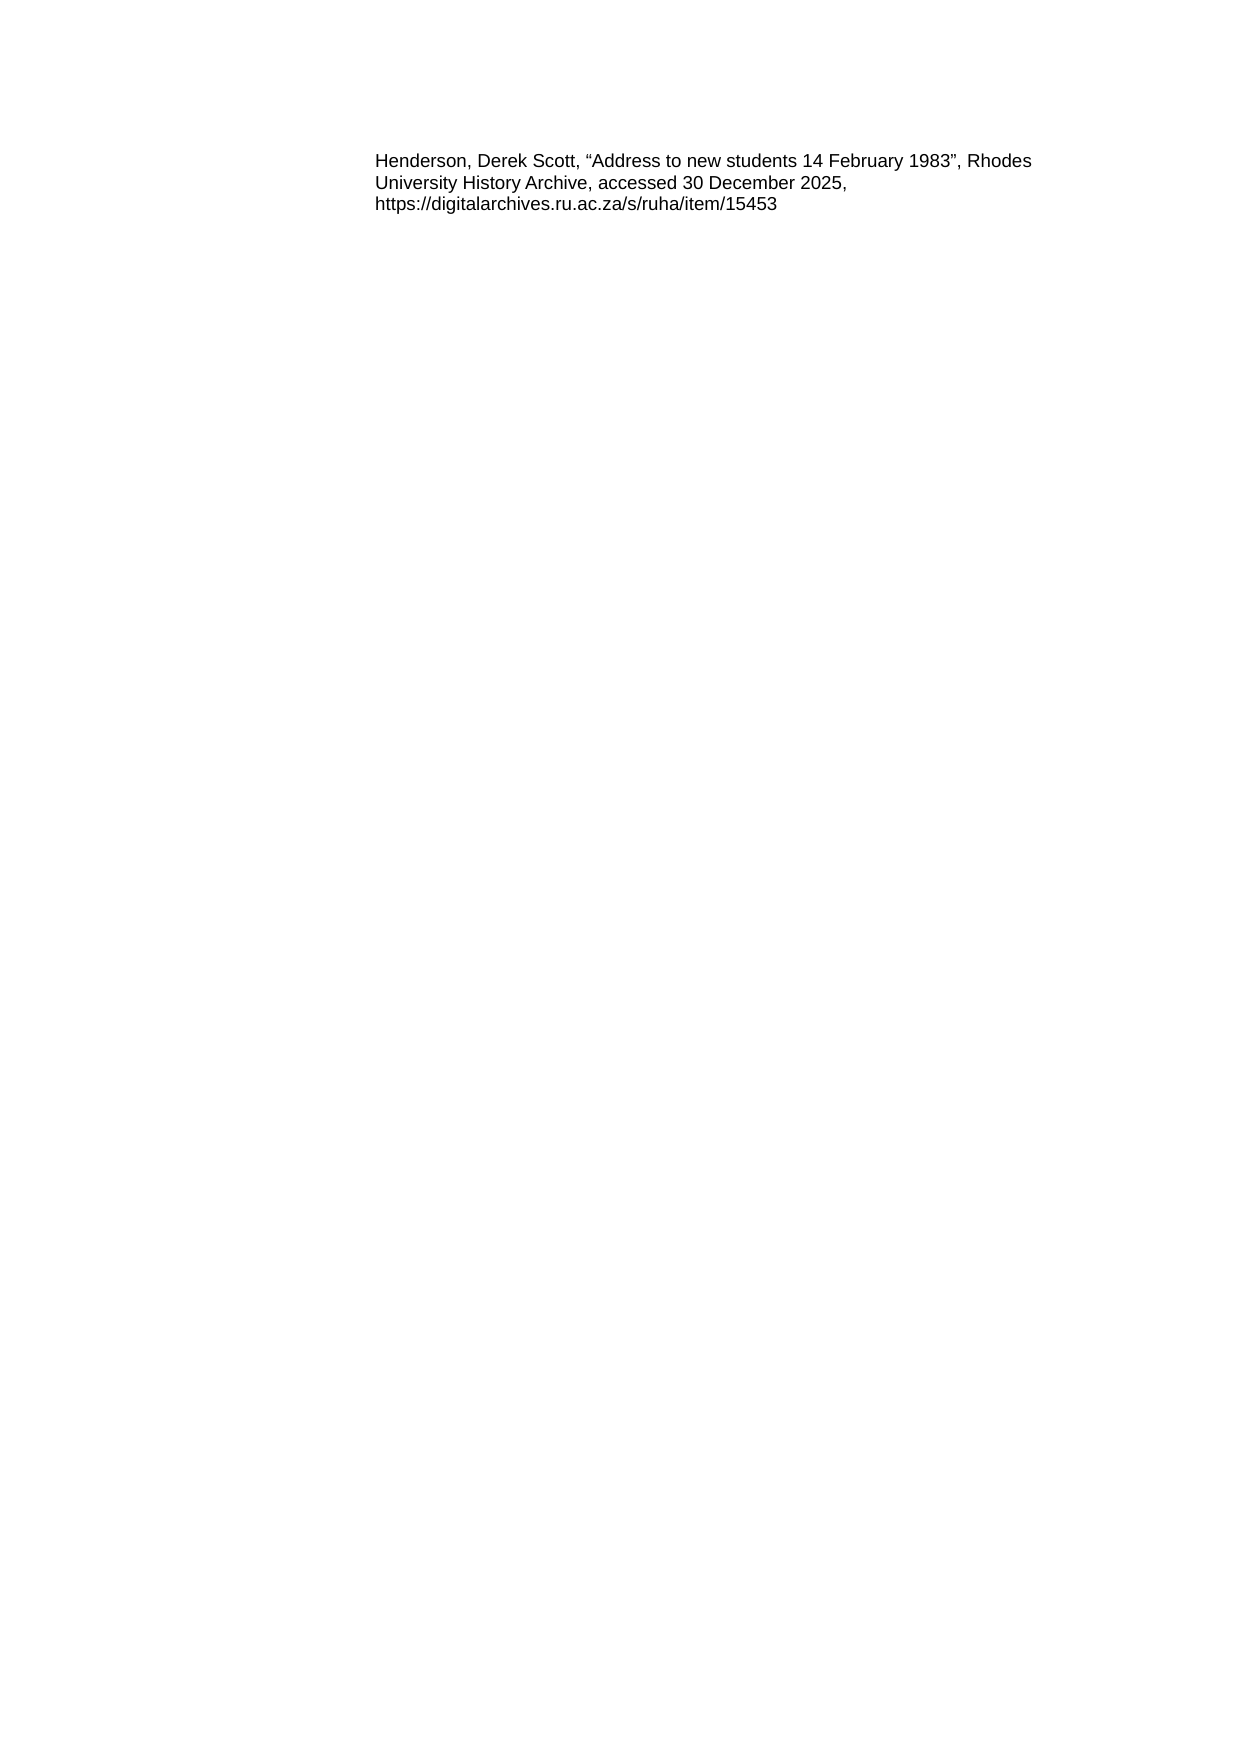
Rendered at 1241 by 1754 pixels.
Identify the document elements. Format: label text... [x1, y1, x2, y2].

text Henderson, Derek Scott, “Address to new students 14 February 1983”, Rhodes University History Archive, accessed 30 December 2025, https://digitalarchives.ru.ac.za/s/ruha/item/15453 [375, 150, 1090, 215]
